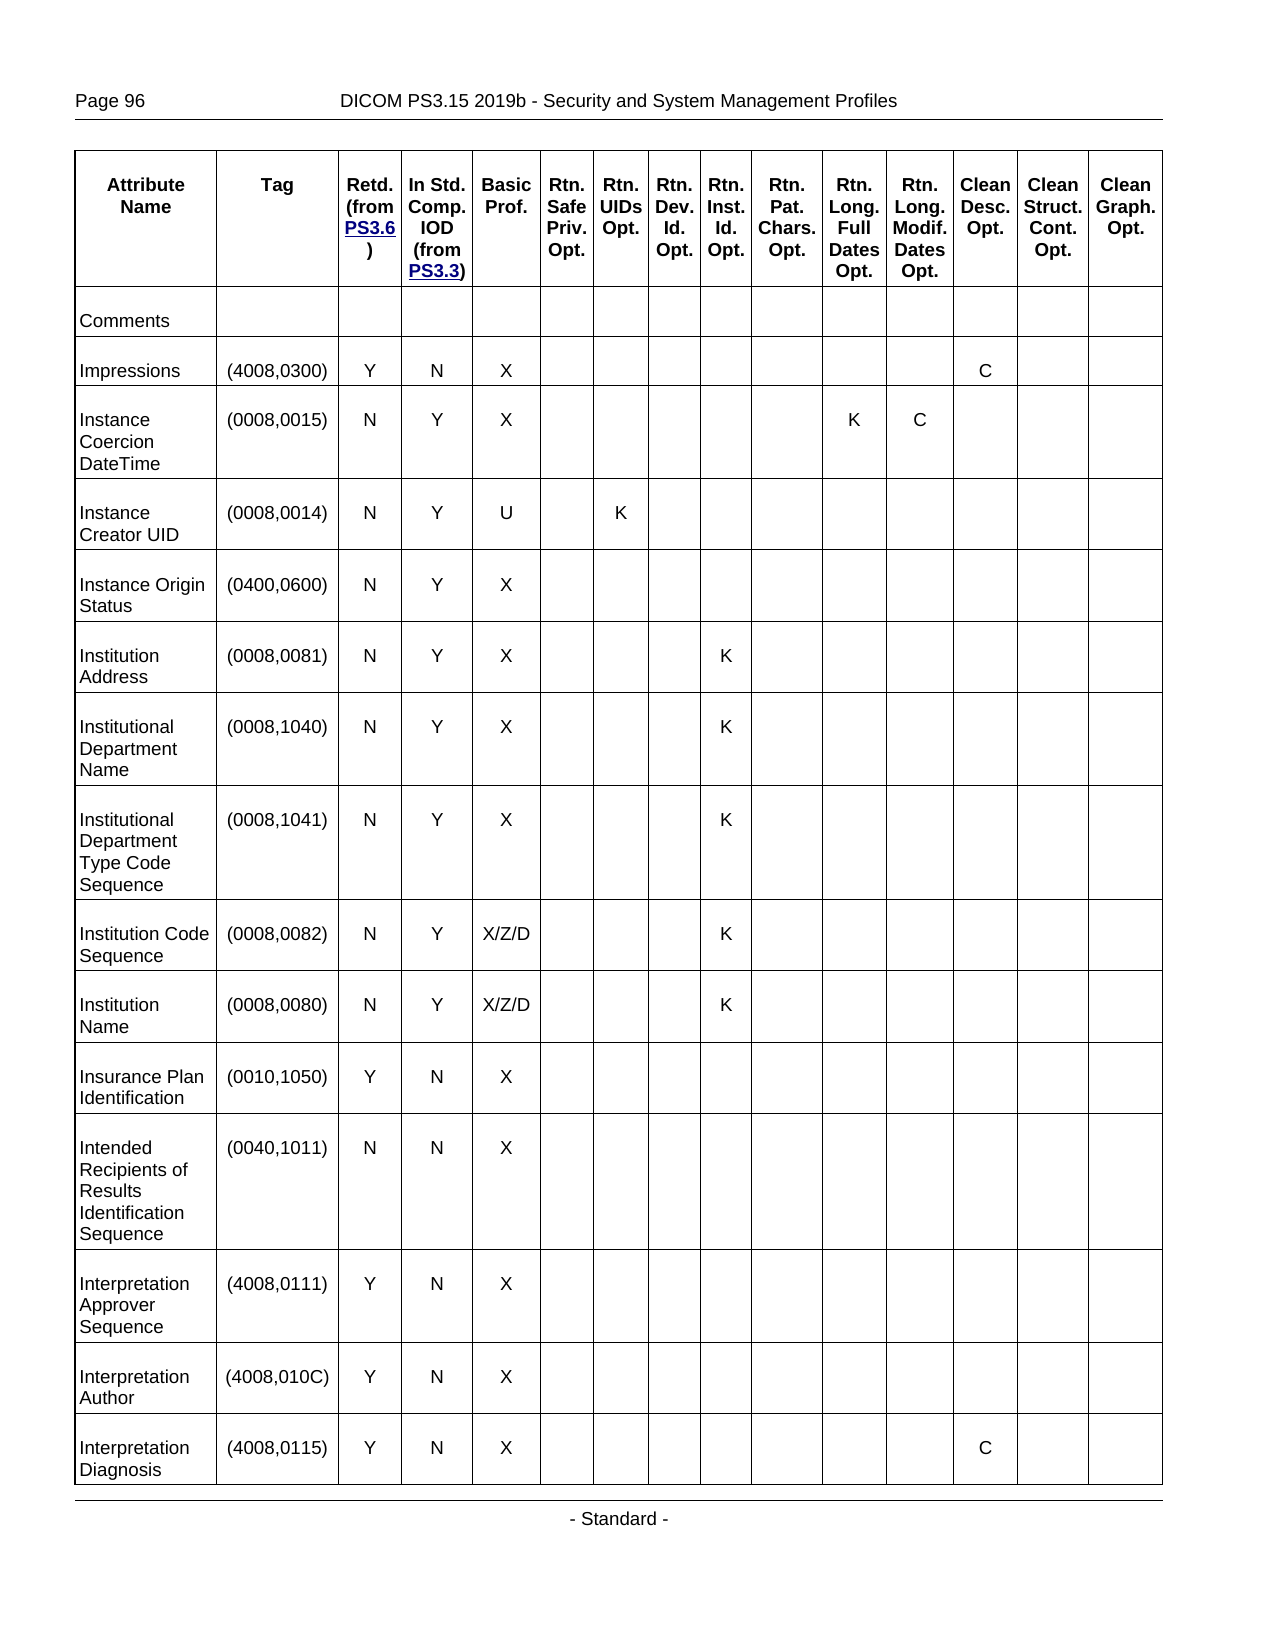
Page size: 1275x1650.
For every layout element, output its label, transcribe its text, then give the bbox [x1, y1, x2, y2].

table_cell [887, 1043, 953, 1113]
table_cell [701, 1343, 751, 1413]
table_cell [701, 1250, 751, 1342]
table_cell [1018, 900, 1088, 970]
table_cell Y [402, 900, 472, 970]
table_cell [594, 900, 648, 970]
table_cell [1089, 693, 1162, 785]
table_cell [473, 287, 540, 336]
table_cell [954, 550, 1017, 621]
table_cell [541, 1343, 593, 1413]
table_header Rtn. Long. Full Dates Opt. [823, 151, 886, 286]
table_cell [887, 900, 953, 970]
table_cell N [402, 1043, 472, 1113]
table_cell C [954, 337, 1017, 385]
table_cell Y [339, 1343, 401, 1413]
table_cell [1018, 971, 1088, 1042]
table_cell [649, 1114, 700, 1249]
table_cell Comments [76, 287, 216, 336]
table_cell X [473, 1250, 540, 1342]
table_cell [339, 287, 401, 336]
table_cell [1018, 386, 1088, 478]
table_cell (0008,0081) [217, 622, 338, 692]
table_cell (0008,1040) [217, 693, 338, 785]
table_cell [823, 971, 886, 1042]
table_cell [954, 971, 1017, 1042]
table_header Clean Graph. Opt. [1089, 151, 1162, 286]
table_cell [1089, 786, 1162, 899]
table_cell Intended Recipients of Results Identification Sequence [76, 1114, 216, 1249]
table_cell [1018, 479, 1088, 549]
table_cell X [473, 1043, 540, 1113]
table_cell [752, 622, 822, 692]
table_cell [954, 386, 1017, 478]
table_cell [1089, 900, 1162, 970]
table_cell [1089, 1250, 1162, 1342]
table_cell K [701, 786, 751, 899]
table_cell [1018, 622, 1088, 692]
table_cell [887, 1343, 953, 1413]
table_cell U [473, 479, 540, 549]
table_cell (0010,1050) [217, 1043, 338, 1113]
table_cell [1089, 287, 1162, 336]
table_cell [752, 287, 822, 336]
table_cell N [339, 550, 401, 621]
table_cell K [701, 693, 751, 785]
table_cell Y [339, 337, 401, 385]
table_cell N [402, 1114, 472, 1249]
table_cell Institution Address [76, 622, 216, 692]
table_header In Std. Comp. IOD (from PS3.3) [402, 151, 472, 286]
table_cell N [339, 479, 401, 549]
table_cell [752, 1343, 822, 1413]
table_cell [594, 1343, 648, 1413]
table_cell [887, 1250, 953, 1342]
table_cell Institutional Department Name [76, 693, 216, 785]
table_cell [823, 1043, 886, 1113]
table_cell [594, 1043, 648, 1113]
table_cell [823, 550, 886, 621]
table_cell [954, 693, 1017, 785]
table_cell [701, 550, 751, 621]
table_cell [541, 693, 593, 785]
table_cell [402, 287, 472, 336]
table_cell [752, 479, 822, 549]
table_cell [541, 1114, 593, 1249]
table_cell [1089, 386, 1162, 478]
table_cell [752, 1043, 822, 1113]
table_cell [752, 786, 822, 899]
table_cell K [594, 479, 648, 549]
table_cell (0008,0014) [217, 479, 338, 549]
table_cell X [473, 386, 540, 478]
table_cell [649, 971, 700, 1042]
table_cell [594, 550, 648, 621]
table_cell [541, 550, 593, 621]
table_cell [594, 786, 648, 899]
table_cell Y [402, 386, 472, 478]
table_cell N [402, 1250, 472, 1342]
table_cell (0008,0082) [217, 900, 338, 970]
table_cell [887, 1414, 953, 1484]
table_cell X [473, 1414, 540, 1484]
table_cell [1089, 337, 1162, 385]
table_cell [594, 971, 648, 1042]
table_cell [1018, 1414, 1088, 1484]
table_cell [649, 1343, 700, 1413]
table_cell (4008,010C) [217, 1343, 338, 1413]
table_cell [649, 337, 700, 385]
table_cell C [954, 1414, 1017, 1484]
table_cell N [339, 971, 401, 1042]
table_cell Y [402, 622, 472, 692]
table_cell [887, 971, 953, 1042]
table_cell N [339, 622, 401, 692]
table_cell N [402, 1343, 472, 1413]
table_cell Y [402, 786, 472, 899]
table_cell [1018, 550, 1088, 621]
table_cell [1018, 786, 1088, 899]
table_cell (0400,0600) [217, 550, 338, 621]
table_cell [1018, 1043, 1088, 1113]
table_cell [752, 550, 822, 621]
table_cell [541, 1043, 593, 1113]
table_cell [1018, 287, 1088, 336]
table_cell (0008,0080) [217, 971, 338, 1042]
table_cell [954, 622, 1017, 692]
table_cell [594, 386, 648, 478]
table_cell [541, 1414, 593, 1484]
table_cell [887, 786, 953, 899]
table_cell [954, 900, 1017, 970]
table_cell Institutional Department Type Code Sequence [76, 786, 216, 899]
table_cell Interpretation Author [76, 1343, 216, 1413]
table_cell [823, 900, 886, 970]
table_cell K [701, 900, 751, 970]
table_cell [1018, 1250, 1088, 1342]
table_cell [1089, 1043, 1162, 1113]
table_header Attribute Name [76, 151, 216, 286]
table_cell Y [402, 550, 472, 621]
table_cell [649, 693, 700, 785]
table_cell [1018, 693, 1088, 785]
table_cell Y [402, 479, 472, 549]
table_cell [649, 1250, 700, 1342]
table_cell [823, 1414, 886, 1484]
table_cell [954, 479, 1017, 549]
table_header Clean Desc. Opt. [954, 151, 1017, 286]
table_cell [752, 1414, 822, 1484]
table_cell Insurance Plan Identification [76, 1043, 216, 1113]
table_cell K [701, 971, 751, 1042]
table_cell [887, 693, 953, 785]
table_cell [954, 786, 1017, 899]
table_cell [1089, 550, 1162, 621]
table_cell [541, 386, 593, 478]
table_cell Instance Origin Status [76, 550, 216, 621]
table_cell [594, 693, 648, 785]
table_cell Instance Creator UID [76, 479, 216, 549]
table_cell Y [402, 693, 472, 785]
table_cell [823, 786, 886, 899]
table_cell X [473, 550, 540, 621]
table_cell [887, 479, 953, 549]
table_cell [752, 971, 822, 1042]
table_cell [541, 1250, 593, 1342]
table_cell [649, 900, 700, 970]
table_cell [541, 337, 593, 385]
table_cell [649, 386, 700, 478]
table_cell N [339, 693, 401, 785]
table_cell [541, 786, 593, 899]
table_cell [701, 287, 751, 336]
table_cell [701, 1043, 751, 1113]
table_cell [823, 287, 886, 336]
table_cell [823, 1250, 886, 1342]
table_cell [541, 287, 593, 336]
table_cell [752, 1114, 822, 1249]
table_cell N [339, 1114, 401, 1249]
table_cell [701, 1114, 751, 1249]
table_cell Interpretation Approver Sequence [76, 1250, 216, 1342]
table_cell [752, 337, 822, 385]
table_cell X [473, 786, 540, 899]
table_cell [1018, 1114, 1088, 1249]
table_cell [887, 287, 953, 336]
table_cell [541, 622, 593, 692]
table_cell X/Z/D [473, 900, 540, 970]
table_cell X [473, 1343, 540, 1413]
table_cell [217, 287, 338, 336]
table_cell [823, 1114, 886, 1249]
table_cell [823, 479, 886, 549]
table_cell [954, 287, 1017, 336]
table_cell C [887, 386, 953, 478]
table_cell [649, 550, 700, 621]
table_cell [1089, 622, 1162, 692]
table_cell [887, 550, 953, 621]
table_header Rtn. Inst. Id. Opt. [701, 151, 751, 286]
table_cell N [402, 1414, 472, 1484]
table_cell [649, 786, 700, 899]
table_header Clean Struct. Cont. Opt. [1018, 151, 1088, 286]
table_cell [649, 1414, 700, 1484]
table_cell (4008,0300) [217, 337, 338, 385]
table_cell [1089, 479, 1162, 549]
table_cell [954, 1043, 1017, 1113]
table_cell [649, 622, 700, 692]
table_cell Institution Name [76, 971, 216, 1042]
table_cell [649, 1043, 700, 1113]
table_cell Y [339, 1250, 401, 1342]
table_cell [752, 900, 822, 970]
table_header Tag [217, 151, 338, 286]
table_cell [823, 622, 886, 692]
table_cell N [402, 337, 472, 385]
table_cell X [473, 1114, 540, 1249]
table_cell [541, 479, 593, 549]
table_cell [649, 287, 700, 336]
table_cell (0040,1011) [217, 1114, 338, 1249]
table_cell X [473, 337, 540, 385]
table_cell [1018, 337, 1088, 385]
table_cell [1089, 1414, 1162, 1484]
table_cell [752, 1250, 822, 1342]
table_header Rtn. Safe Priv. Opt. [541, 151, 593, 286]
table_cell Y [339, 1414, 401, 1484]
table_header Rtn. Pat. Chars. Opt. [752, 151, 822, 286]
table_cell [954, 1343, 1017, 1413]
table_cell N [339, 900, 401, 970]
table_header Retd. (from PS3.6) [339, 151, 401, 286]
table_cell [701, 479, 751, 549]
table_cell Interpretation Diagnosis [76, 1414, 216, 1484]
table_cell [701, 337, 751, 385]
table_cell [954, 1250, 1017, 1342]
table_cell [701, 1414, 751, 1484]
table_cell [594, 1250, 648, 1342]
table_cell [594, 1414, 648, 1484]
table_cell [823, 337, 886, 385]
table_cell Impressions [76, 337, 216, 385]
table_cell [701, 386, 751, 478]
table_cell N [339, 786, 401, 899]
table_cell [752, 693, 822, 785]
table_cell K [823, 386, 886, 478]
table_header Rtn. Long. Modif. Dates Opt. [887, 151, 953, 286]
table_cell [823, 1343, 886, 1413]
table_cell [594, 622, 648, 692]
table_header Rtn. Dev. Id. Opt. [649, 151, 700, 286]
table_cell (0008,0015) [217, 386, 338, 478]
table_cell Y [402, 971, 472, 1042]
table_cell [594, 287, 648, 336]
table_cell [752, 386, 822, 478]
table_cell [887, 1114, 953, 1249]
table_cell K [701, 622, 751, 692]
table_cell [1018, 1343, 1088, 1413]
table_cell Y [339, 1043, 401, 1113]
table_cell [541, 971, 593, 1042]
table_cell (4008,0115) [217, 1414, 338, 1484]
table_cell N [339, 386, 401, 478]
table_cell [649, 479, 700, 549]
table_cell X [473, 693, 540, 785]
table_cell [887, 622, 953, 692]
table_cell [1089, 971, 1162, 1042]
table_header Basic Prof. [473, 151, 540, 286]
table_cell [887, 337, 953, 385]
table_cell [541, 900, 593, 970]
table_cell [594, 337, 648, 385]
table_cell X [473, 622, 540, 692]
table_cell [954, 1114, 1017, 1249]
table_cell Institution Code Sequence [76, 900, 216, 970]
table_cell Instance Coercion DateTime [76, 386, 216, 478]
table_cell [1089, 1114, 1162, 1249]
table_cell X/Z/D [473, 971, 540, 1042]
table_cell [1089, 1343, 1162, 1413]
table_header Rtn. UIDs Opt. [594, 151, 648, 286]
table_cell [823, 693, 886, 785]
table_cell [594, 1114, 648, 1249]
table_cell (4008,0111) [217, 1250, 338, 1342]
table_cell (0008,1041) [217, 786, 338, 899]
